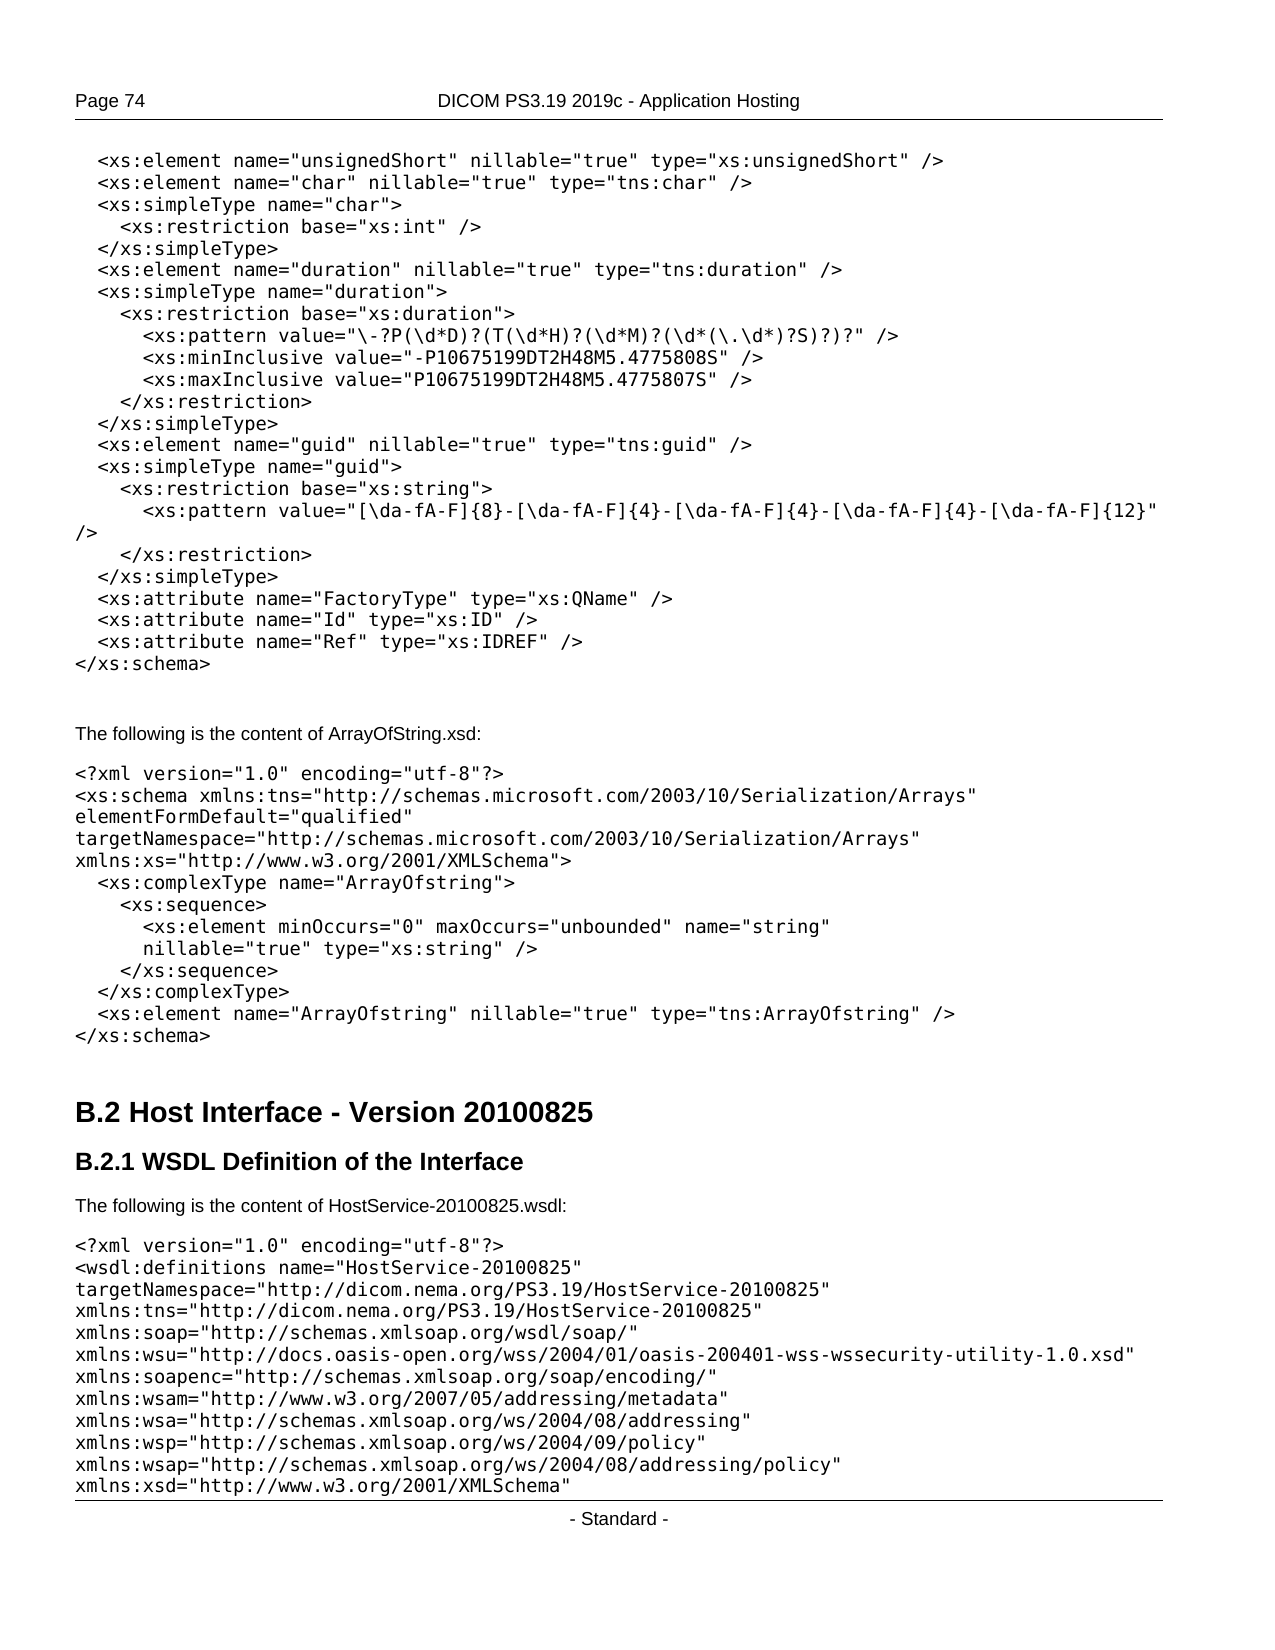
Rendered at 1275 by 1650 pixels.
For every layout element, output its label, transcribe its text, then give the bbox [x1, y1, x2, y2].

text <?xml version="1.0" encoding="utf-8"?> <wsdl:definitions name="HostService-20100825" targetNamespace="http://dicom.nema.org/PS3.19/HostService-20100825" xmlns:tns="http://dicom.nema.org/PS3.19/HostService-20100825" xmlns:soap="http://schemas.xmlsoap.org/wsdl/soap/" xmlns:wsu="http://docs.oasis-open.org/wss/2004/01/oasis-200401-wss-wssecurity-utility-1.0.xsd" xmlns:soapenc="http://schemas.xmlsoap.org/soap/encoding/" xmlns:wsam="http://www.w3.org/2007/05/addressing/metadata" xmlns:wsa="http://schemas.xmlsoap.org/ws/2004/08/addressing" xmlns:wsp="http://schemas.xmlsoap.org/ws/2004/09/policy" xmlns:wsap="http://schemas.xmlsoap.org/ws/2004/08/addressing/policy" xmlns:xsd="http://www.w3.org/2001/XMLSchema" [75, 1235, 1162, 1497]
text B.2.1 WSDL Definition of the Interface [75, 1147, 1162, 1176]
text <xs:element name="unsignedShort" nillable="true" type="xs:unsignedShort" /> <xs:element name="char" nillable="true" type="tns:char" /> <xs:simpleType name="char"> <xs:restriction base="xs:int" /> </xs:simpleType> <xs:element name="duration" nillable="true" type="tns:duration" /> <xs:simpleType name="duration"> <xs:restriction base="xs:duration"> <xs:pattern value="\-?P(\d*D)?(T(\d*H)?(\d*M)?(\d*(\.\d*)?S)?)?" /> <xs:minInclusive value="-P10675199DT2H48M5.4775808S" /> <xs:maxInclusive value="P10675199DT2H48M5.4775807S" /> </xs:restriction> </xs:simpleType> <xs:element name="guid" nillable="true" type="tns:guid" /> <xs:simpleType name="guid"> <xs:restriction base="xs:string"> <xs:pattern value="[\da-fA-F]{8}-[\da-fA-F]{4}-[\da-fA-F]{4}-[\da-fA-F]{4}-[\da-fA-F]{12}" /> </xs:restriction> </xs:simpleType> <xs:attribute name="FactoryType" type="xs:QName" /> <xs:attribute name="Id" type="xs:ID" /> <xs:attribute name="Ref" type="xs:IDREF" /> </xs:schema> [75, 150, 1162, 704]
text B.2 Host Interface - Version 20100825 [75, 1095, 1162, 1128]
text The following is the content of ArrayOfString.xsd: [75, 722, 1162, 744]
text The following is the content of HostService-20100825.wsdl: [75, 1194, 1162, 1216]
text <?xml version="1.0" encoding="utf-8"?> <xs:schema xmlns:tns="http://schemas.microsoft.com/2003/10/Serialization/Arrays" elementFormDefault="qualified" targetNamespace="http://schemas.microsoft.com/2003/10/Serialization/Arrays" xmlns:xs="http://www.w3.org/2001/XMLSchema"> <xs:complexType name="ArrayOfstring"> <xs:sequence> <xs:element minOccurs="0" maxOccurs="unbounded" name="string" nillable="true" type="xs:string" /> </xs:sequence> </xs:complexType> <xs:element name="ArrayOfstring" nillable="true" type="tns:ArrayOfstring" /> </xs:schema> [75, 763, 1162, 1076]
